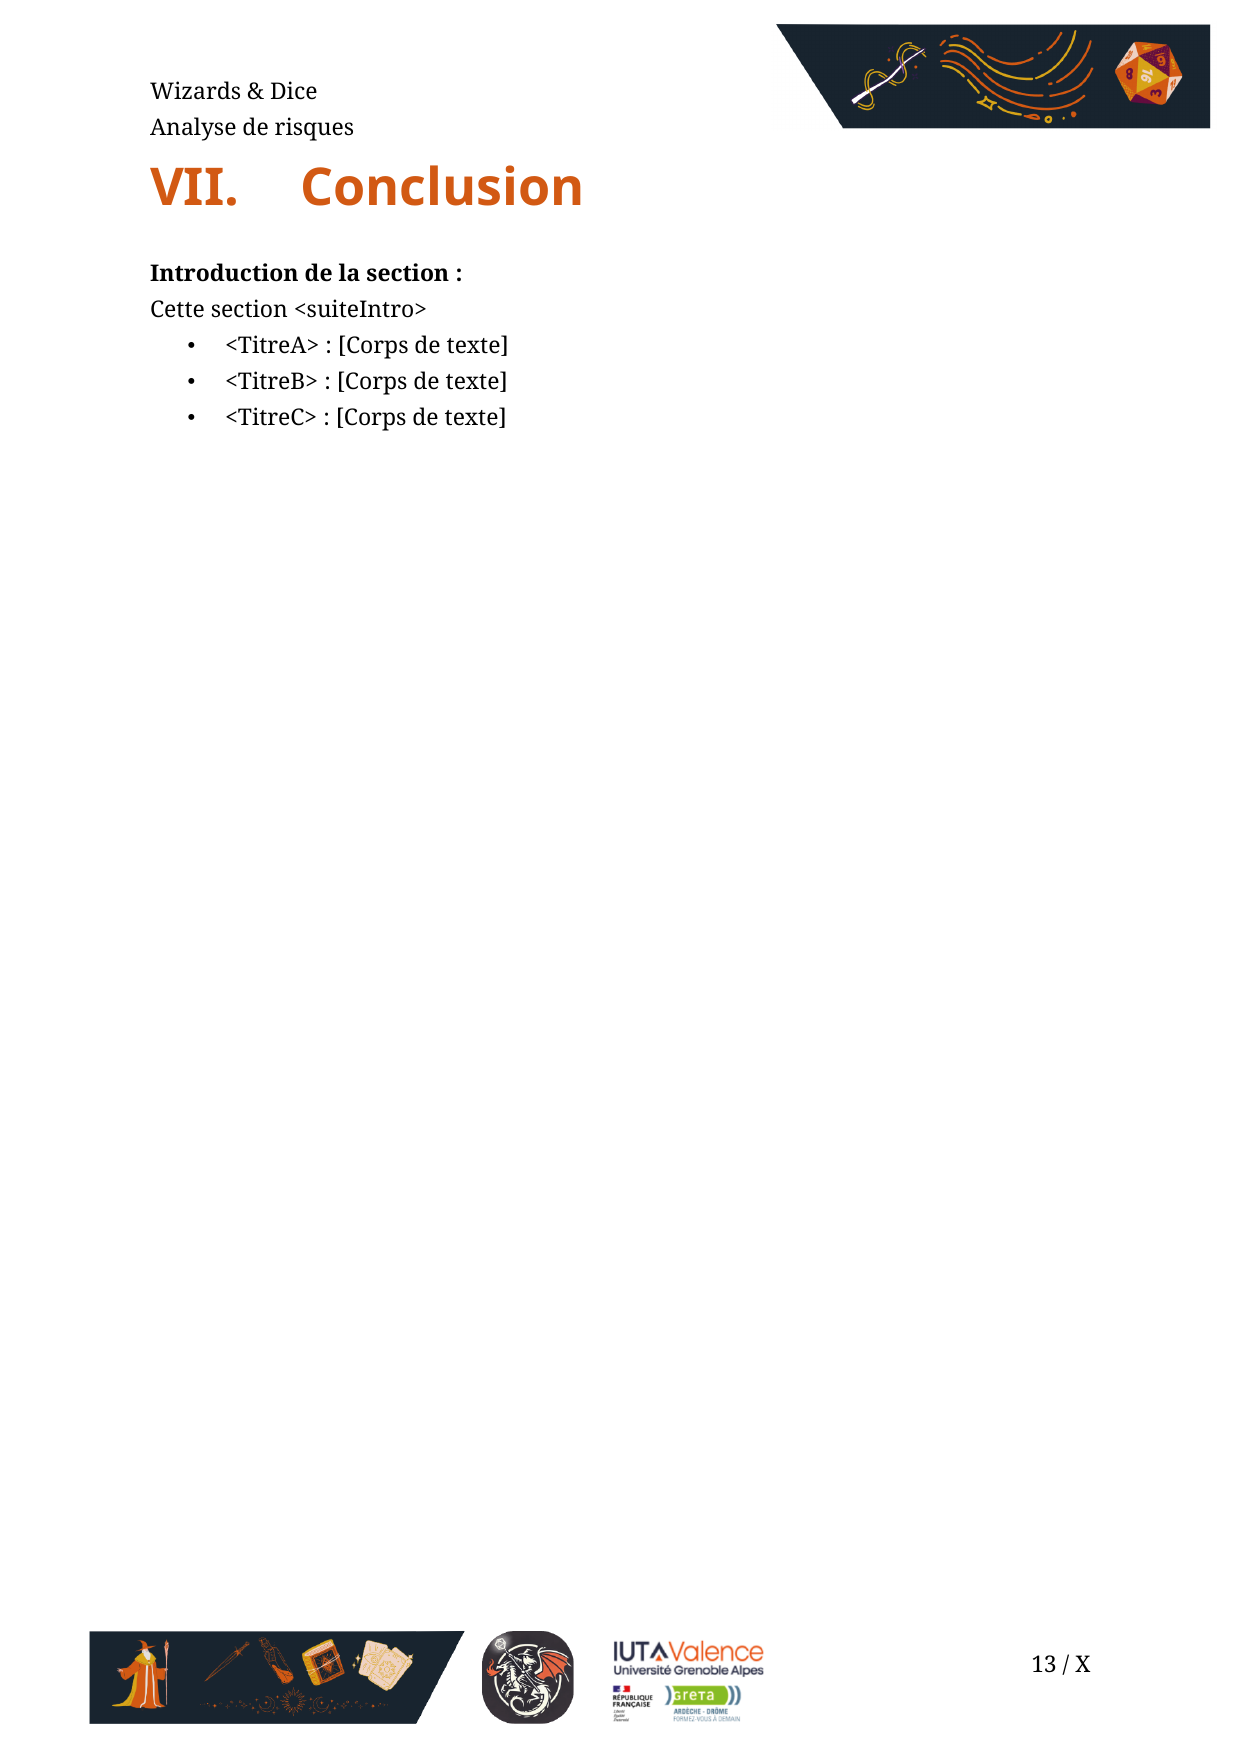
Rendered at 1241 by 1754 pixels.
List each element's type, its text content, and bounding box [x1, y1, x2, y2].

text Cette section <suiteIntro> [150, 293, 1090, 324]
list <TitreC> : [Corps de texte] [187, 401, 1090, 432]
picture [771, 21, 1218, 131]
list <TitreA> : [Corps de texte] [187, 329, 1090, 360]
text Introduction de la section : [150, 257, 1090, 288]
subtitle Conclusion [150, 150, 1090, 221]
picture [81, 1620, 788, 1733]
list <TitreB> : [Corps de texte] [187, 365, 1090, 396]
